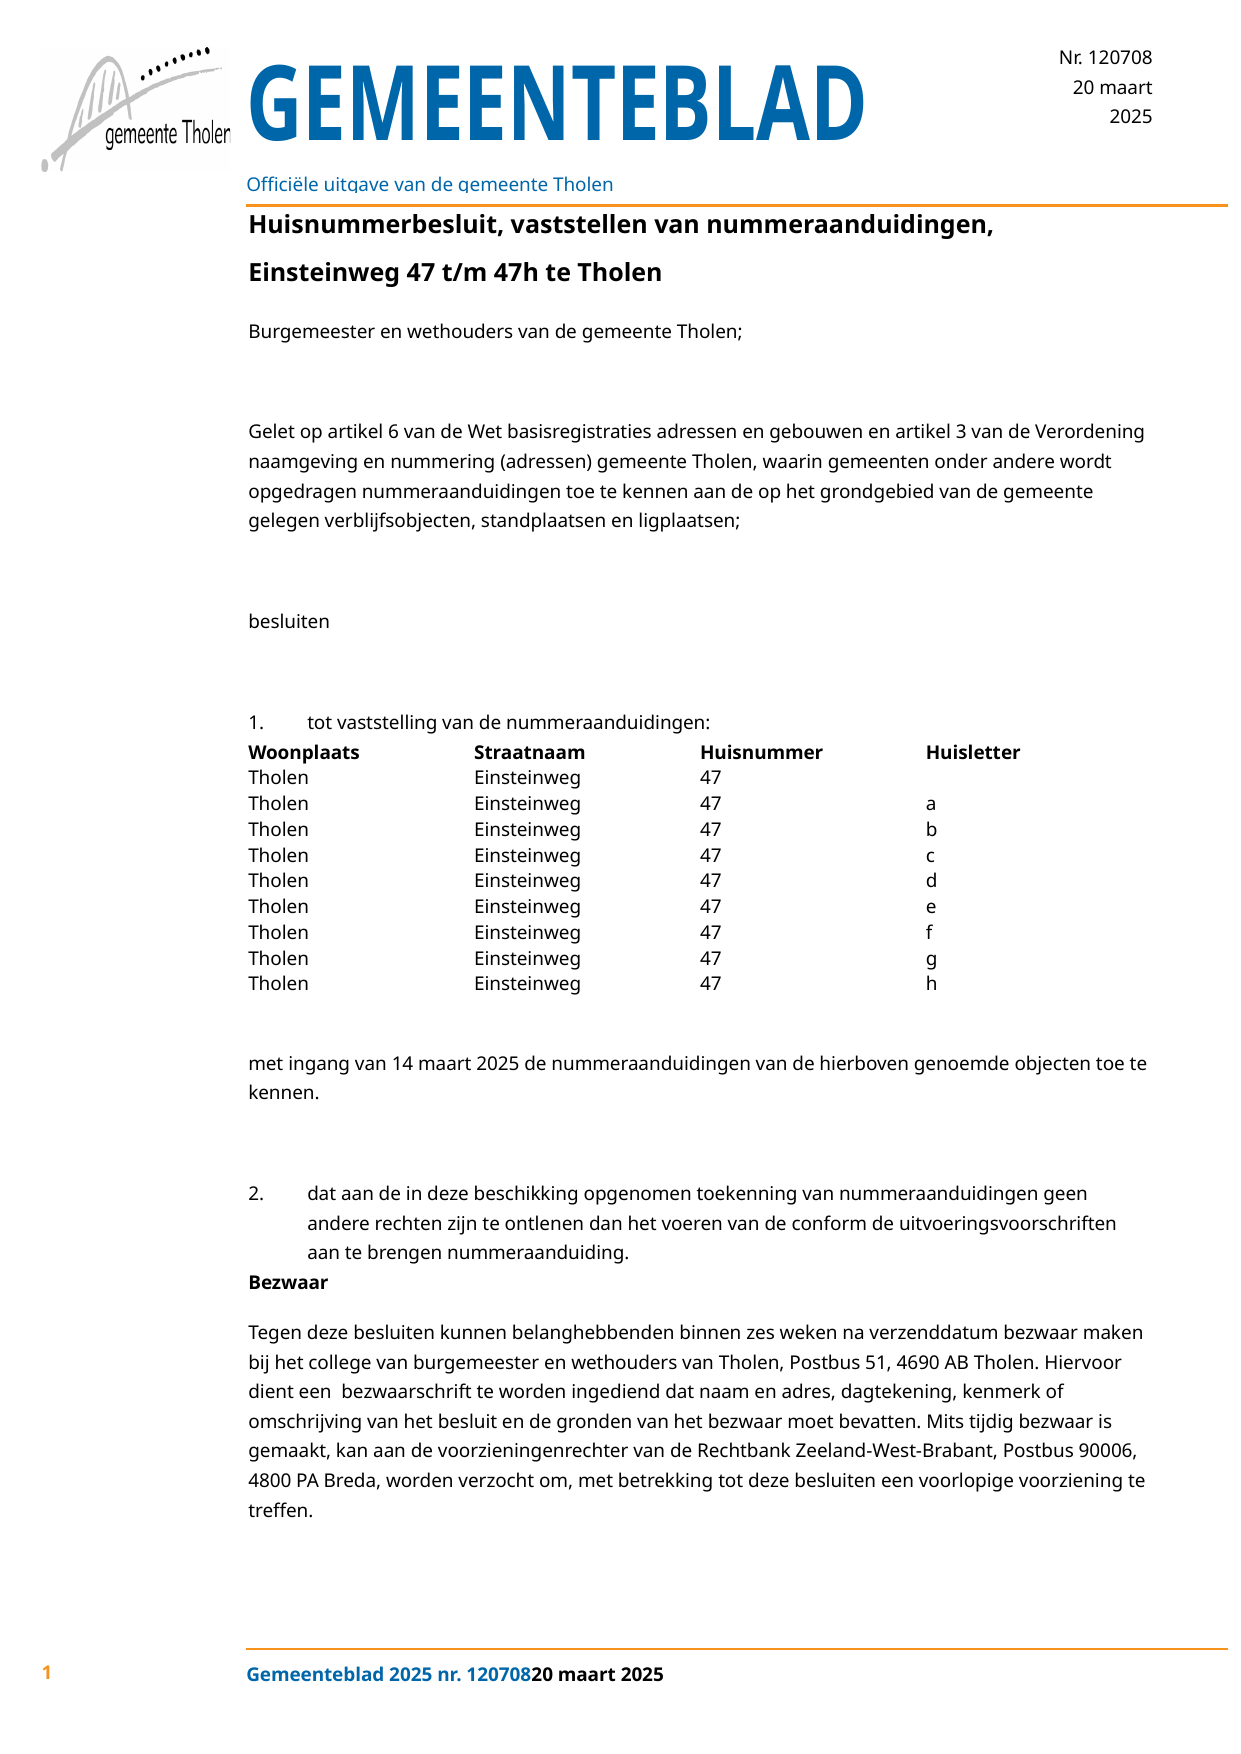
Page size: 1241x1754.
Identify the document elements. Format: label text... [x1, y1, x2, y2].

table_cell Einsteinweg [474, 970, 700, 996]
list dat aan de in deze beschikking opgenomen toekenning van nummeraanduidingen geen andere rechten zijn te ontlenen dan het voeren van de conform de uitvoeringsvoorschriften aan te brengen nummeraanduiding. [248, 1180, 1152, 1265]
table_cell Tholen [248, 970, 474, 996]
list tot vaststelling van de nummeraanduidingen: [248, 709, 1152, 735]
table_cell h [926, 970, 1152, 996]
table_cell 47 [700, 970, 926, 996]
text besluiten [248, 608, 1152, 634]
table_header Huisletter [926, 739, 1152, 764]
table_cell Einsteinweg [474, 919, 700, 945]
table_header Woonplaats [248, 739, 474, 764]
table_cell 47 [700, 842, 926, 867]
table_header Straatnaam [474, 739, 700, 764]
table_cell [926, 765, 1152, 790]
text Gelet op artikel 6 van de Wet basisregistraties adressen en gebouwen en artikel 3 van de Verordening naamgeving en nummering (adressen) gemeente Tholen, waarin gemeenten onder andere wordt opgedragen nummeraanduidingen toe te kennen aan de op het grondgebied van de gemeente gelegen verblijfsobjecten, standplaatsen en ligplaatsen; [248, 419, 1152, 533]
text Tegen deze besluiten kunnen belanghebbenden binnen zes weken na verzenddatum bezwaar maken bij het college van burgemeester en wethouders van Tholen, Postbus 51, 4690 AB Tholen. Hiervoor dient een bezwaarschrift te worden ingediend dat naam en adres, dagtekening, kenmerk of omschrijving van het besluit en de gronden van het bezwaar moet bevatten. Mits tijdig bezwaar is gemaakt, kan aan de voorzieningenrechter van de Rechtbank Zeeland-West-Brabant, Postbus 90006, 4800 PA Breda, worden verzocht om, met betrekking tot deze besluiten een voorlopige voorziening te treffen. [248, 1319, 1152, 1523]
picture [41, 47, 231, 172]
table_cell 47 [700, 919, 926, 945]
text met ingang van 14 maart 2025 de nummeraanduidingen van de hierboven genoemde objecten toe te kennen. [248, 1050, 1152, 1105]
table_cell 47 [700, 816, 926, 842]
table_cell Tholen [248, 765, 474, 790]
table_cell 47 [700, 765, 926, 790]
table_cell 47 [700, 945, 926, 970]
table_cell e [926, 893, 1152, 919]
table_cell d [926, 868, 1152, 893]
table_cell Einsteinweg [474, 842, 700, 867]
text Huisnummerbesluit, vaststellen van nummeraanduidingen, Einsteinweg 47 t/m 47h te Tholen [248, 207, 1152, 288]
text Burgemeester en wethouders van de gemeente Tholen; [248, 318, 1152, 344]
table_cell c [926, 842, 1152, 867]
table_cell Tholen [248, 945, 474, 970]
table_header Huisnummer [700, 739, 926, 764]
table_cell Einsteinweg [474, 945, 700, 970]
table_cell Tholen [248, 868, 474, 893]
table_cell 47 [700, 893, 926, 919]
table_cell 47 [700, 790, 926, 816]
table_cell Einsteinweg [474, 893, 700, 919]
table_cell Einsteinweg [474, 765, 700, 790]
table_cell Tholen [248, 842, 474, 867]
table_cell Tholen [248, 790, 474, 816]
table_cell Einsteinweg [474, 868, 700, 893]
table_cell Einsteinweg [474, 790, 700, 816]
table_cell g [926, 945, 1152, 970]
table_cell Tholen [248, 816, 474, 842]
table_cell b [926, 816, 1152, 842]
table_cell Tholen [248, 919, 474, 945]
table_cell 47 [700, 868, 926, 893]
table_cell Tholen [248, 893, 474, 919]
text Bezwaar [248, 1269, 1152, 1295]
table_cell f [926, 919, 1152, 945]
table_cell Einsteinweg [474, 816, 700, 842]
table_cell a [926, 790, 1152, 816]
